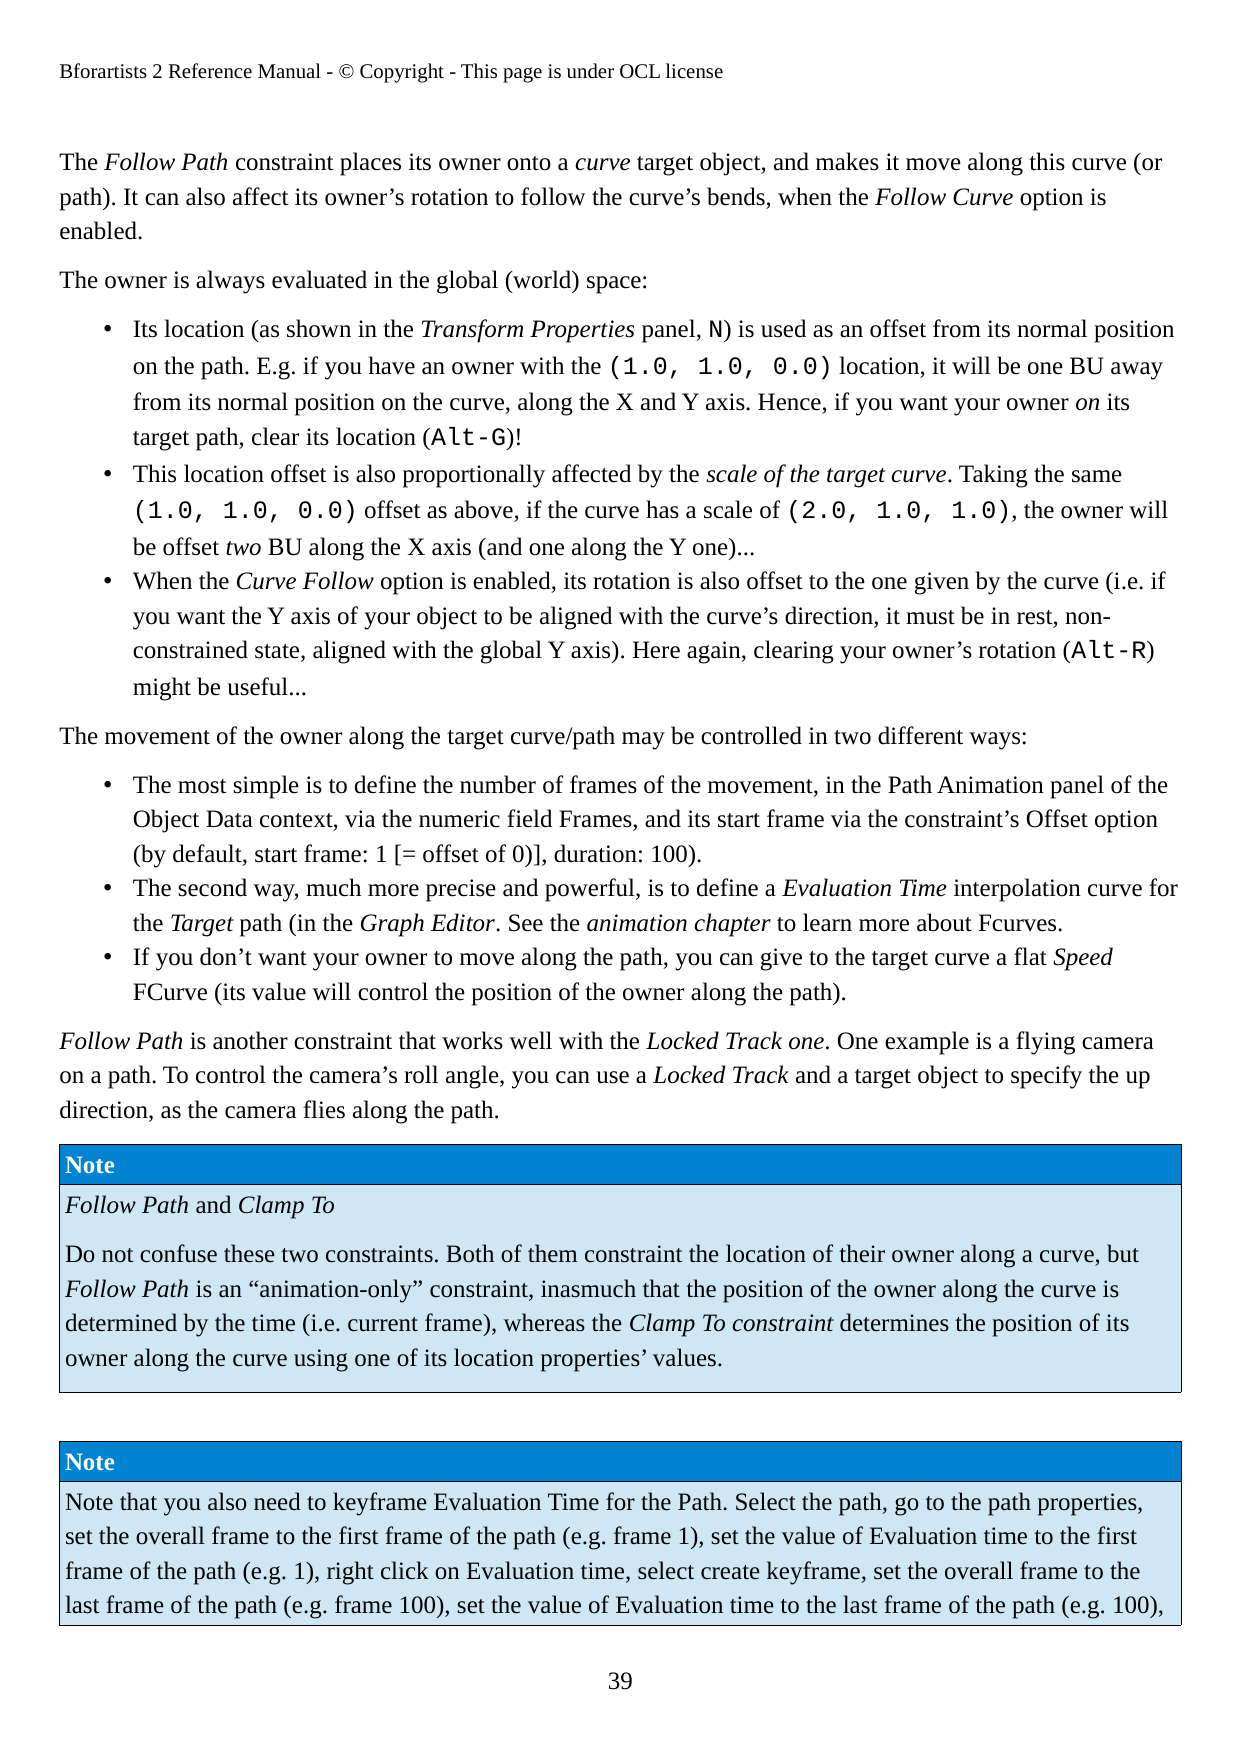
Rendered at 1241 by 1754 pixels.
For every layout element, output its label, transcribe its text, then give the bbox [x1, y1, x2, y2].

list Its location (as shown in the Transform Properties panel, N) is used as an offset from its normal position on the path. E.g. if you have an owner with the (1.0, 1.0, 0.0) location, it will be one BU away from its normal position on the curve, along the X and Y axis. Hence, if you want your owner on its target path, clear its location (Alt-G)! [103, 314, 1181, 453]
text The Follow Path constraint places its owner onto a curve target object, and makes it move along this curve (or path). It can also affect its owner’s rotation to follow the curve’s bends, when the Follow Curve option is enabled. [59, 147, 1181, 245]
list If you don’t want your owner to move along the path, you can give to the target curve a flat Speed FCurve (its value will control the position of the owner along the path). [103, 942, 1181, 1006]
table_cell Follow Path and Clamp To Do not confuse these two constraints. Both of them constraint the location of their owner along a curve, but Follow Path is an “animation-only” constraint, inasmuch that the position of the owner along the curve is determined by the time (i.e. current frame), whereas the Clamp To constraint determines the position of its owner along the curve using one of its location properties’ values. [60, 1185, 1181, 1392]
text The movement of the owner along the target curve/path may be controlled in two different ways: [59, 721, 1181, 750]
text The owner is always evaluated in the global (world) space: [59, 265, 1181, 294]
list The most simple is to define the number of frames of the movement, in the Path Animation panel of the Object Data context, via the numeric field Frames, and its start frame via the constraint’s Offset option (by default, start frame: 1 [= offset of 0)], duration: 100). [103, 770, 1181, 868]
table_cell Note that you also need to keyframe Evaluation Time for the Path. Select the path, go to the path properties, set the overall frame to the first frame of the path (e.g. frame 1), set the value of Evaluation time to the first frame of the path (e.g. 1), right click on Evaluation time, select create keyframe, set the overall frame to the last frame of the path (e.g. frame 100), set the value of Evaluation time to the last frame of the path (e.g. 100), [60, 1482, 1181, 1625]
table_header Note [60, 1442, 1181, 1481]
text Follow Path is another constraint that works well with the Locked Track one. One example is a flying camera on a path. To control the camera’s roll angle, you can use a Locked Track and a target object to specify the up direction, as the camera flies along the path. [59, 1026, 1181, 1124]
list The second way, much more precise and powerful, is to define a Evaluation Time interpolation curve for the Target path (in the Graph Editor. See the animation chapter to learn more about Fcurves. [103, 873, 1181, 937]
list When the Curve Follow option is enabled, its rotation is also offset to the one given by the curve (i.e. if you want the Y axis of your object to be aligned with the curve’s direction, it must be in rest, non-constrained state, aligned with the global Y axis). Here again, clearing your owner’s rotation (Alt-R) might be useful... [103, 566, 1181, 701]
table_header Note [60, 1145, 1181, 1184]
list This location offset is also proportionally affected by the scale of the target curve. Taking the same (1.0, 1.0, 0.0) offset as above, if the curve has a scale of (2.0, 1.0, 1.0), the owner will be offset two BU along the X axis (and one along the Y one)... [103, 459, 1181, 561]
